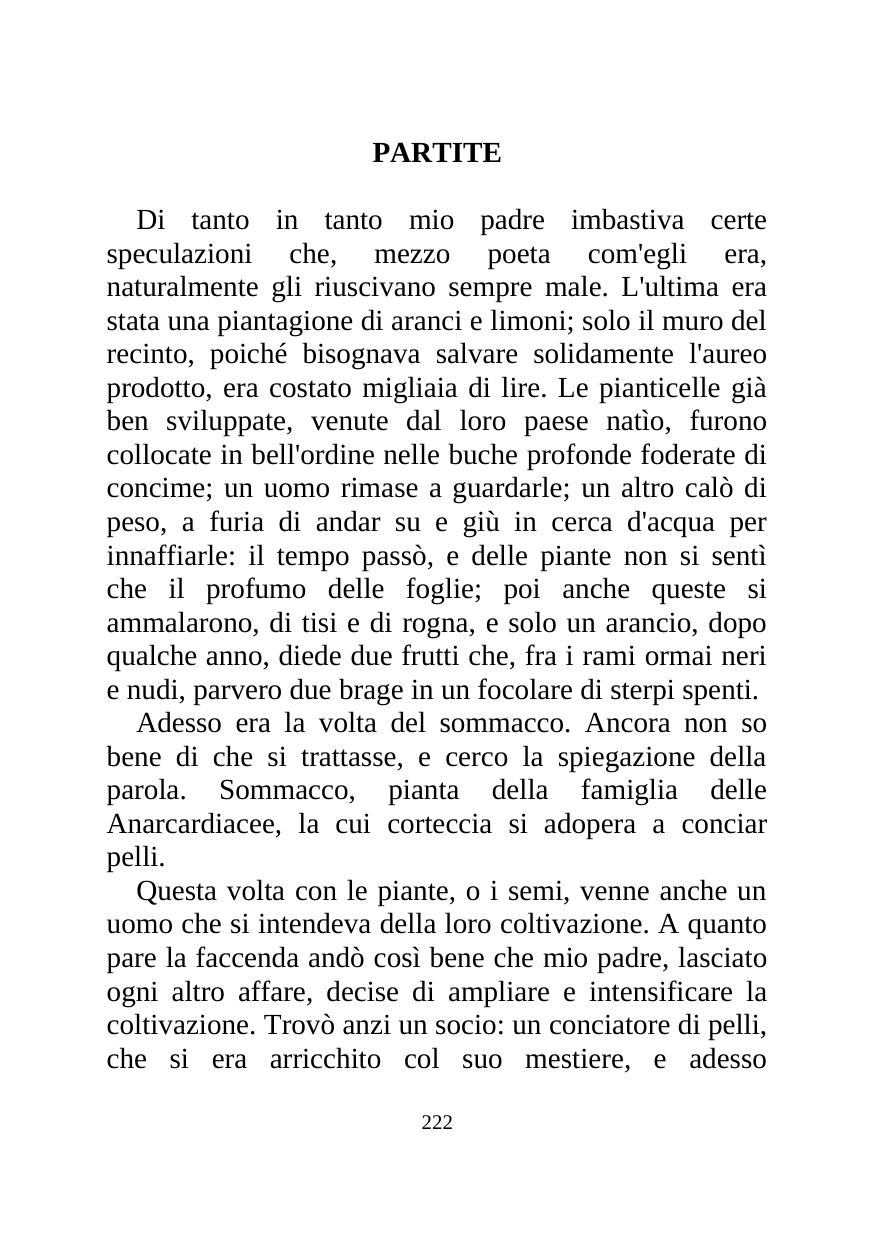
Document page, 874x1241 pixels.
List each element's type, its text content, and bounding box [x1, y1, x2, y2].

text Di tanto in tanto mio padre imbastiva certe speculazioni che, mezzo poeta com'egli era, naturalmente gli riuscivano sempre male. L'ultima era stata una piantagione di aranci e limoni; solo il muro del recinto, poiché bisognava salvare solidamente l'aureo prodotto, era costato migliaia di lire. Le pianticelle già ben sviluppate, venute dal loro paese natìo, furono collocate in bell'ordine nelle buche profonde foderate di concime; un uomo rimase a guardarle; un altro calò di peso, a furia di andar su e giù in cerca d'acqua per innaffiarle: il tempo passò, e delle piante non si sentì che il profumo delle foglie; poi anche queste si ammalarono, di tisi e di rogna, e solo un arancio, dopo qualche anno, diede due frutti che, fra i rami ormai neri e nudi, parvero due brage in un focolare di sterpi spenti. [106, 202, 768, 705]
text PARTITE [106, 135, 768, 169]
text Questa volta con le piante, o i semi, venne anche un uomo che si intendeva della loro coltivazione. A quanto pare la faccenda andò così bene che mio padre, lasciato ogni altro affare, decise di ampliare e intensificare la coltivazione. Trovò anzi un socio: un conciatore di pelli, che si era arricchito col suo mestiere, e adesso [106, 873, 768, 1074]
text Adesso era la volta del sommacco. Ancora non so bene di che si trattasse, e cerco la spiegazione della parola. Sommacco, pianta della famiglia delle Anarcardiacee, la cui corteccia si adopera a conciar pelli. [106, 705, 768, 873]
